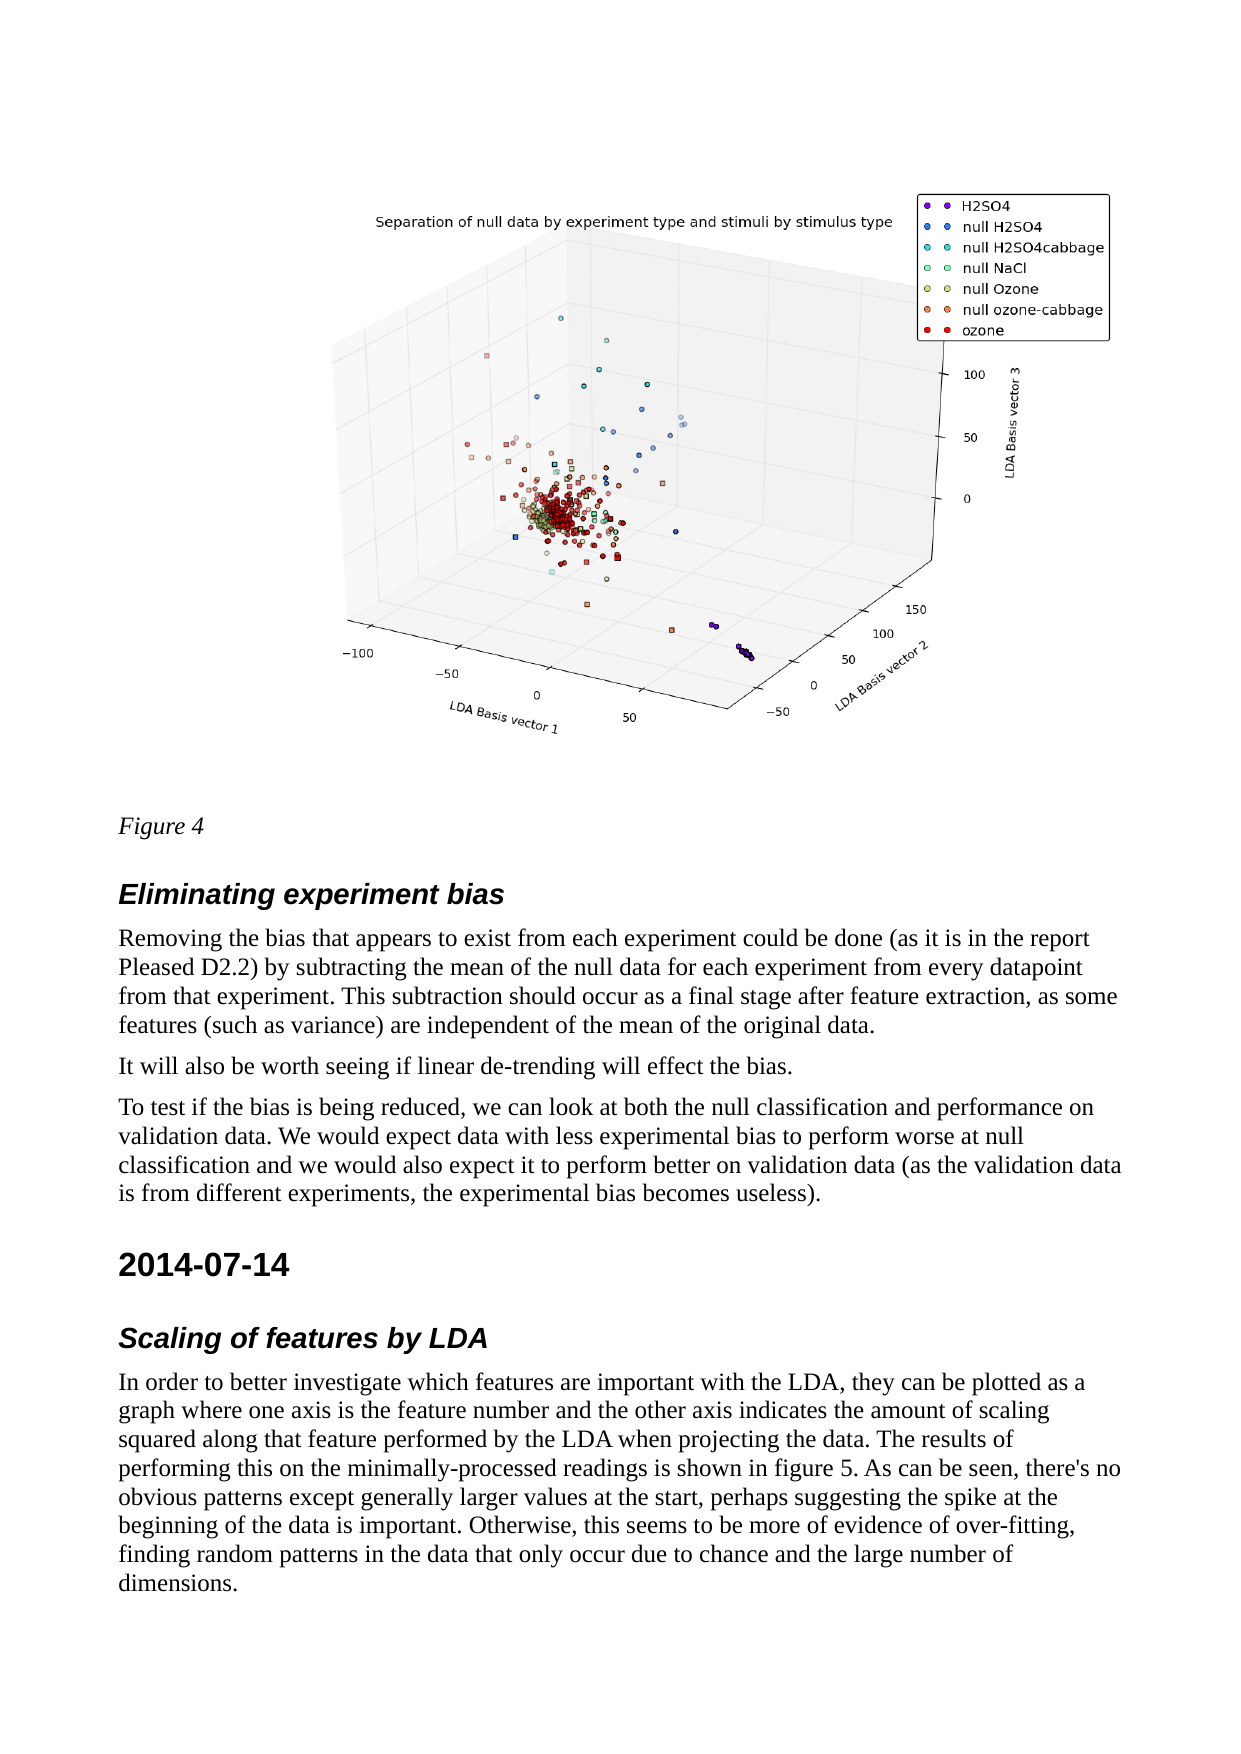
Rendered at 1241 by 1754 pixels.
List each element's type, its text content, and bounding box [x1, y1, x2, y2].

text It will also be worth seeing if linear de-trending will effect the bias. [118, 1051, 1122, 1080]
text In order to better investigate which features are important with the LDA, they can be plotted as a graph where one axis is the feature number and the other axis indicates the amount of scaling squared along that feature performed by the LDA when projecting the data. The results of performing this on the minimally-processed readings is shown in figure 5. As can be seen, there's no obvious patterns except generally larger values at the start, perhaps suggesting the spike at the beginning of the data is important. Otherwise, this seems to be more of evidence of over-fitting, finding random patterns in the data that only occur due to chance and the large number of dimensions. [118, 1367, 1122, 1597]
text Removing the bias that appears to exist from each experiment could be done (as it is in the report Pleased D2.2) by subtracting the mean of the null data for each experiment from every datapoint from that experiment. This subtraction should occur as a final stage after feature extraction, as some features (such as variance) are independent of the mean of the original data. [118, 923, 1122, 1038]
subtitle Scaling of features by LDA [118, 1321, 1122, 1354]
subtitle Eliminating experiment bias [118, 877, 1122, 911]
subtitle 2014-07-14 [118, 1245, 1122, 1283]
picture [118, 118, 1123, 812]
text To test if the bias is being reduced, we can look at both the null classification and performance on validation data. We would expect data with less experimental bias to perform worse at null classification and we would also expect it to perform better on validation data (as the validation data is from different experiments, the experimental bias becomes useless). [118, 1092, 1122, 1207]
text Figure 4 [118, 812, 1122, 840]
